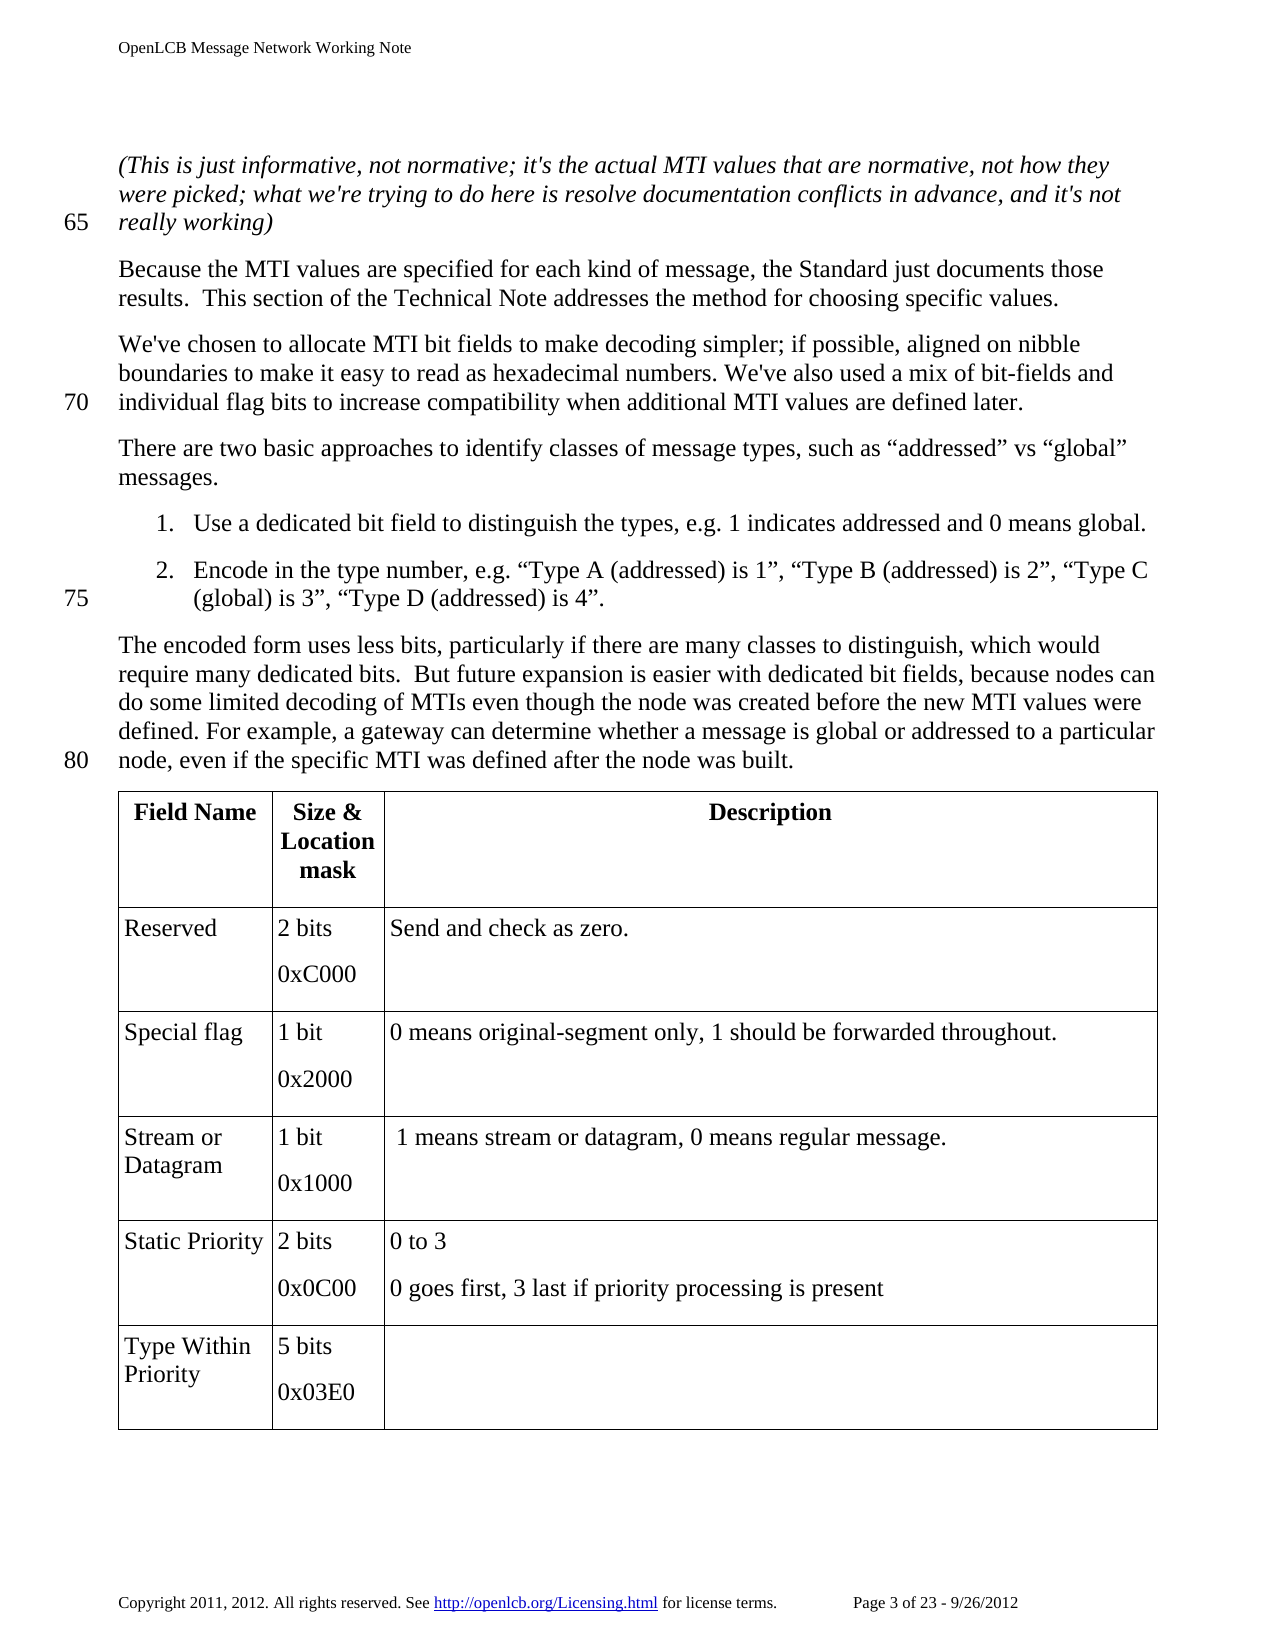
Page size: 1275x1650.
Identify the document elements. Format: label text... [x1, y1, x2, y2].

table_cell 1 bit 0x2000 [273, 1012, 384, 1116]
table_header Field Name [119, 792, 272, 907]
table_cell 1 bit 0x1000 [273, 1117, 384, 1220]
table_cell Reserved [119, 908, 272, 1011]
text The encoded form uses less bits, particularly if there are many classes to distinguish, which would require many dedicated bits. But future expansion is easier with dedicated bit fields, because nodes can do some limited decoding of MTIs even though the node was created before the new MTI values were defined. For example, a gateway can determine whether a message is global or addressed to a particular node, even if the specific MTI was defined after the node was built. [118, 630, 1157, 774]
table_cell Stream or Datagram [119, 1117, 272, 1220]
table_cell [385, 1326, 1157, 1429]
table_cell 1 means stream or datagram, 0 means regular message. [385, 1117, 1157, 1220]
text We've chosen to allocate MTI bit fields to make decoding simpler; if possible, aligned on nibble boundaries to make it easy to read as hexadecimal numbers. We've also used a mix of bit-fields and individual flag bits to increase compatibility when additional MTI values are defined later. [118, 329, 1157, 415]
table_cell 0 to 3 0 goes first, 3 last if priority processing is present [385, 1221, 1157, 1325]
table_header Size & Location mask [273, 792, 384, 907]
list Use a dedicated bit field to distinguish the types, e.g. 1 indicates addressed and 0 means global. [156, 508, 1157, 537]
table_cell Special flag [119, 1012, 272, 1116]
table_cell 5 bits 0x03E0 [273, 1326, 384, 1429]
text There are two basic approaches to identify classes of message types, such as “addressed” vs “global” messages. [118, 433, 1157, 491]
text (This is just informative, not normative; it's the actual MTI values that are normative, not how they were picked; what we're trying to do here is resolve documentation conflicts in advance, and it's not really working) [118, 150, 1157, 236]
text Because the MTI values are specified for each kind of message, the Standard just documents those results. This section of the Technical Note addresses the method for choosing specific values. [118, 254, 1157, 311]
table_cell 2 bits 0x0C00 [273, 1221, 384, 1325]
table_header Description [385, 792, 1157, 907]
table_cell 0 means original-segment only, 1 should be forwarded throughout. [385, 1012, 1157, 1116]
table_cell 2 bits 0xC000 [273, 908, 384, 1011]
list Encode in the type number, e.g. “Type A (addressed) is 1”, “Type B (addressed) is 2”, “Type C (global) is 3”, “Type D (addressed) is 4”. [156, 555, 1157, 612]
table_cell Send and check as zero. [385, 908, 1157, 1011]
table_cell Static Priority [119, 1221, 272, 1325]
table_cell Type Within Priority [119, 1326, 272, 1429]
